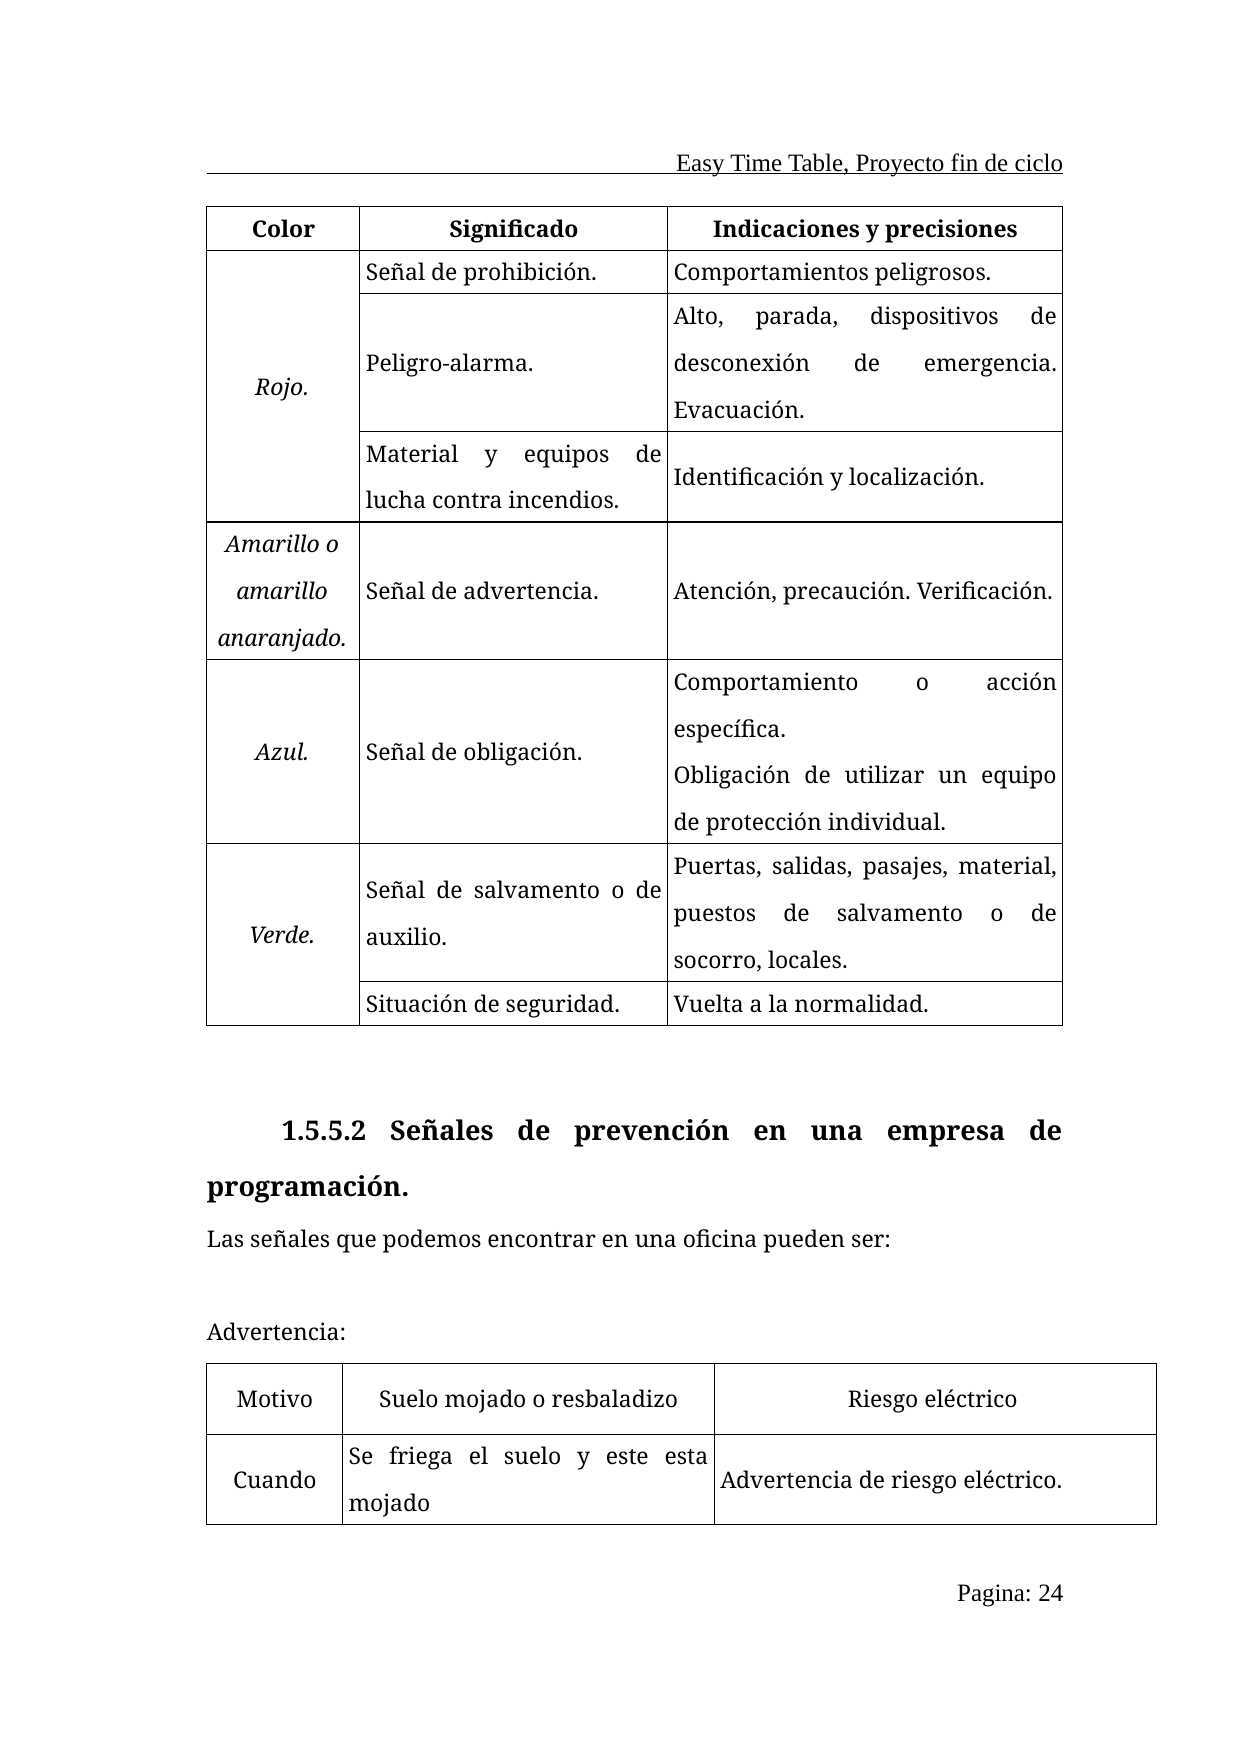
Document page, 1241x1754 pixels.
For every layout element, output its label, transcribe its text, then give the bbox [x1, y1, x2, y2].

table_cell Peligro-alarma. [360, 294, 667, 431]
table_cell Cuando [207, 1435, 342, 1524]
table_cell Señal de prohibición. [360, 251, 667, 293]
table_cell Atención, precaución. Verificación. [668, 523, 1062, 659]
table_cell Comportamiento o acción específica. Obligación de utilizar un equipo de protección individual. [668, 660, 1062, 843]
table_cell Comportamientos peligrosos. [668, 251, 1062, 293]
table_cell Señal de salvamento o de auxilio. [360, 844, 667, 981]
table_cell Verde. [207, 844, 359, 1024]
table_header Suelo mojado o resbaladizo [343, 1364, 714, 1433]
table_header Indicaciones y precisiones [668, 207, 1062, 249]
text Advertencia: [207, 1316, 1063, 1347]
table_header Riesgo eléctrico [715, 1364, 1156, 1433]
table_cell Rojo. [207, 251, 359, 521]
table_cell Amarillo o amarillo anaranjado. [207, 523, 359, 659]
table_cell Material y equipos de lucha contra incendios. [360, 432, 667, 521]
table_header Color [207, 207, 359, 249]
table_cell Alto, parada, dispositivos de desconexión de emergencia. Evacuación. [668, 294, 1062, 431]
table_cell Señal de advertencia. [360, 523, 667, 659]
table_header Significado [360, 207, 667, 249]
table_cell Situación de seguridad. [360, 982, 667, 1024]
table_cell Identificación y localización. [668, 432, 1062, 521]
table_cell Azul. [207, 660, 359, 843]
table_header Motivo [207, 1364, 342, 1433]
table_cell Puertas, salidas, pasajes, material, puestos de salvamento o de socorro, locales. [668, 844, 1062, 981]
table_cell Señal de obligación. [360, 660, 667, 843]
text 1.5.5.2 Señales de prevención en una empresa de programación. [207, 1112, 1063, 1204]
table_cell Se friega el suelo y este esta mojado [343, 1435, 714, 1524]
table_cell Vuelta a la normalidad. [668, 982, 1062, 1024]
text Las señales que podemos encontrar en una oficina pueden ser: [207, 1222, 1063, 1254]
table_cell Advertencia de riesgo eléctrico. [715, 1435, 1156, 1524]
